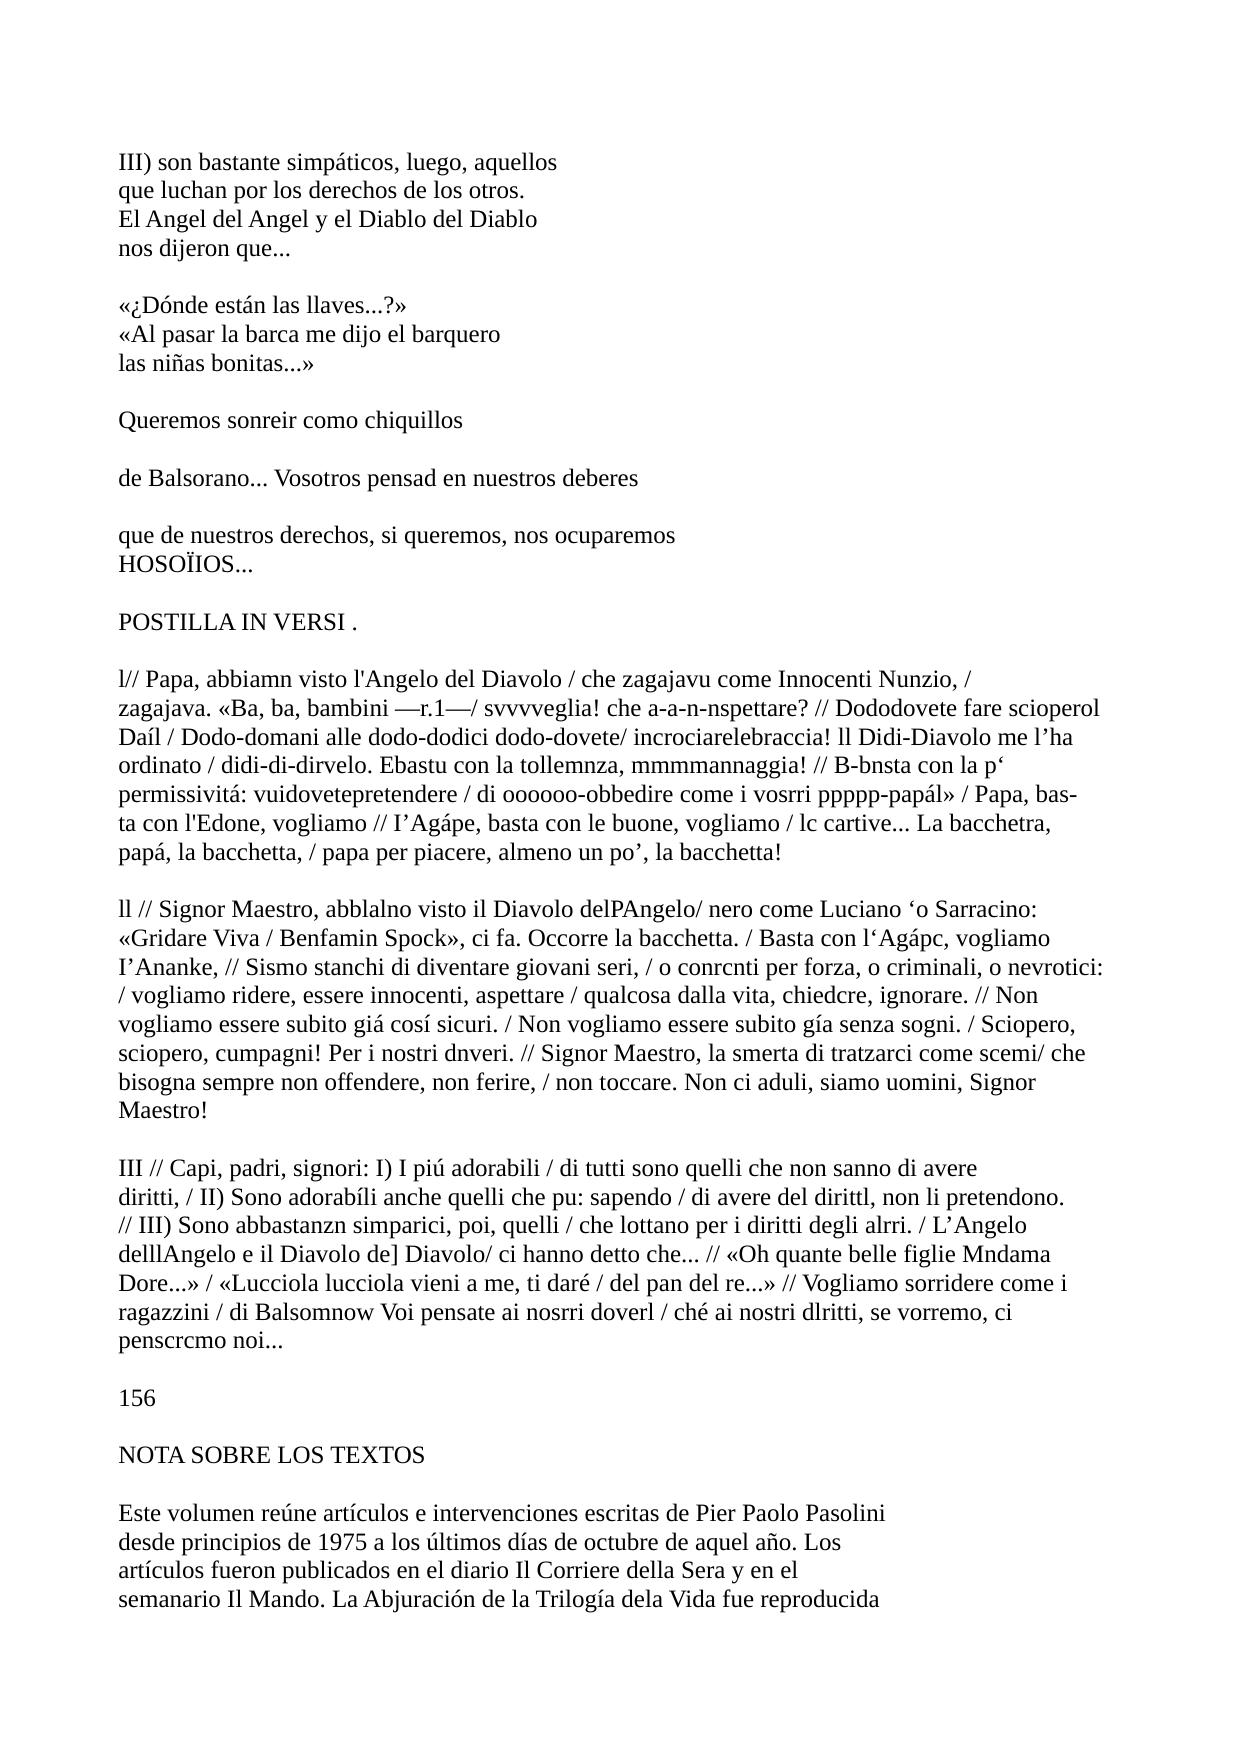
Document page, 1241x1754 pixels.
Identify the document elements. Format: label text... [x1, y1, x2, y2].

text papá, la bacchetta, / papa per piacere, almeno un po’, la bacchetta! [118, 837, 1122, 866]
text penscrcmo noi... [118, 1326, 1122, 1354]
text que de nuestros derechos, si queremos, nos ocuparemos [118, 521, 1122, 549]
text l// Papa, abbiamn visto l'Angelo del Diavolo / che zagajavu come Innocenti Nunzio, / [118, 664, 1122, 693]
text zagajava. «Ba, ba, bambini —r.1—/ svvvveglia! che a-a-n-nspettare? // Dododovete fare scioperol [118, 693, 1122, 722]
text / vogliamo ridere, essere innocenti, aspettare / qualcosa dalla vita, chiedcre, ignorare. // Non [118, 981, 1122, 1009]
text vogliamo essere subito giá cosí sicuri. / Non vogliamo essere subito gía senza sogni. / Sciopero, [118, 1009, 1122, 1038]
text las niñas bonitas...» [118, 348, 1122, 377]
text 156 [118, 1383, 1122, 1412]
text Daíl / Dodo-domani alle dodo-dodici dodo-dovete/ incrociarelebraccia! ll Didi-Diavolo me l’ha [118, 722, 1122, 751]
text III) son bastante simpáticos, luego, aquellos [118, 147, 1122, 176]
text POSTILLA IN VERSI . [118, 607, 1122, 636]
text diritti, / II) Sono adorabíli anche quelli che pu: sapendo / di avere del dirittl, non li pretendono. [118, 1182, 1122, 1211]
text Este volumen reúne artículos e intervenciones escritas de Pier Paolo Pasolini [118, 1498, 1122, 1527]
text ragazzini / di Balsomnow Voi pensate ai nosrri doverl / ché ai nostri dlritti, se vorremo, ci [118, 1297, 1122, 1326]
text bisogna sempre non offendere, non ferire, / non toccare. Non ci aduli, siamo uomini, Signor [118, 1067, 1122, 1096]
text Maestro! [118, 1096, 1122, 1124]
text delllAngelo e il Diavolo de] Diavolo/ ci hanno detto che... // «Oh quante belle figlie Mndama [118, 1239, 1122, 1268]
text que luchan por los derechos de los otros. [118, 176, 1122, 204]
text desde principios de 1975 a los últimos días de octubre de aquel año. Los [118, 1527, 1122, 1556]
text de Balsorano... Vosotros pensad en nuestros deberes [118, 463, 1122, 492]
text «Gridare Viva / Benfamin Spock», ci fa. Occorre la bacchetta. / Basta con l‘Agápc, vogliamo [118, 923, 1122, 952]
text El Angel del Angel y el Diablo del Diablo [118, 204, 1122, 233]
text sciopero, cumpagni! Per i nostri dnveri. // Signor Maestro, la smerta di tratzarci come scemi/ che [118, 1038, 1122, 1067]
text «¿Dónde están las llaves...?» [118, 291, 1122, 319]
text permissivitá: vuidovetepretendere / di oooooo-obbedire come i vosrri ppppp-papál» / Papa, bas- [118, 779, 1122, 808]
text nos dijeron que... [118, 233, 1122, 262]
text HOSOÏIOS... [118, 549, 1122, 578]
text ta con l'Edone, vogliamo // I’Agápe, basta con le buone, vogliamo / lc cartive... La bacchetra, [118, 808, 1122, 837]
text artículos fueron publicados en el diario Il Corriere della Sera y en el [118, 1556, 1122, 1584]
text NOTA SOBRE LOS TEXTOS [118, 1441, 1122, 1469]
text ordinato / didi-di-dirvelo. Ebastu con la tollemnza, mmmmannaggia! // B-bnsta con la p‘ [118, 751, 1122, 779]
text ll // Signor Maestro, abblalno visto il Diavolo delPAngelo/ nero come Luciano ‘o Sarracino: [118, 894, 1122, 923]
text Queremos sonreir como chiquillos [118, 406, 1122, 434]
text semanario Il Mando. La Abjuración de la Trilogía dela Vida fue reproducida [118, 1584, 1122, 1613]
text I’Ananke, // Sismo stanchi di diventare giovani seri, / o conrcnti per forza, o criminali, o nevrotici: [118, 952, 1122, 981]
text Dore...» / «Lucciola lucciola vieni a me, ti daré / del pan del re...» // Vogliamo sorridere come i [118, 1268, 1122, 1297]
text III // Capi, padri, signori: I) I piú adorabili / di tutti sono quelli che non sanno di avere [118, 1153, 1122, 1182]
text // III) Sono abbastanzn simparici, poi, quelli / che lottano per i diritti degli alrri. / L’Angelo [118, 1211, 1122, 1239]
text «Al pasar la barca me dijo el barquero [118, 319, 1122, 348]
